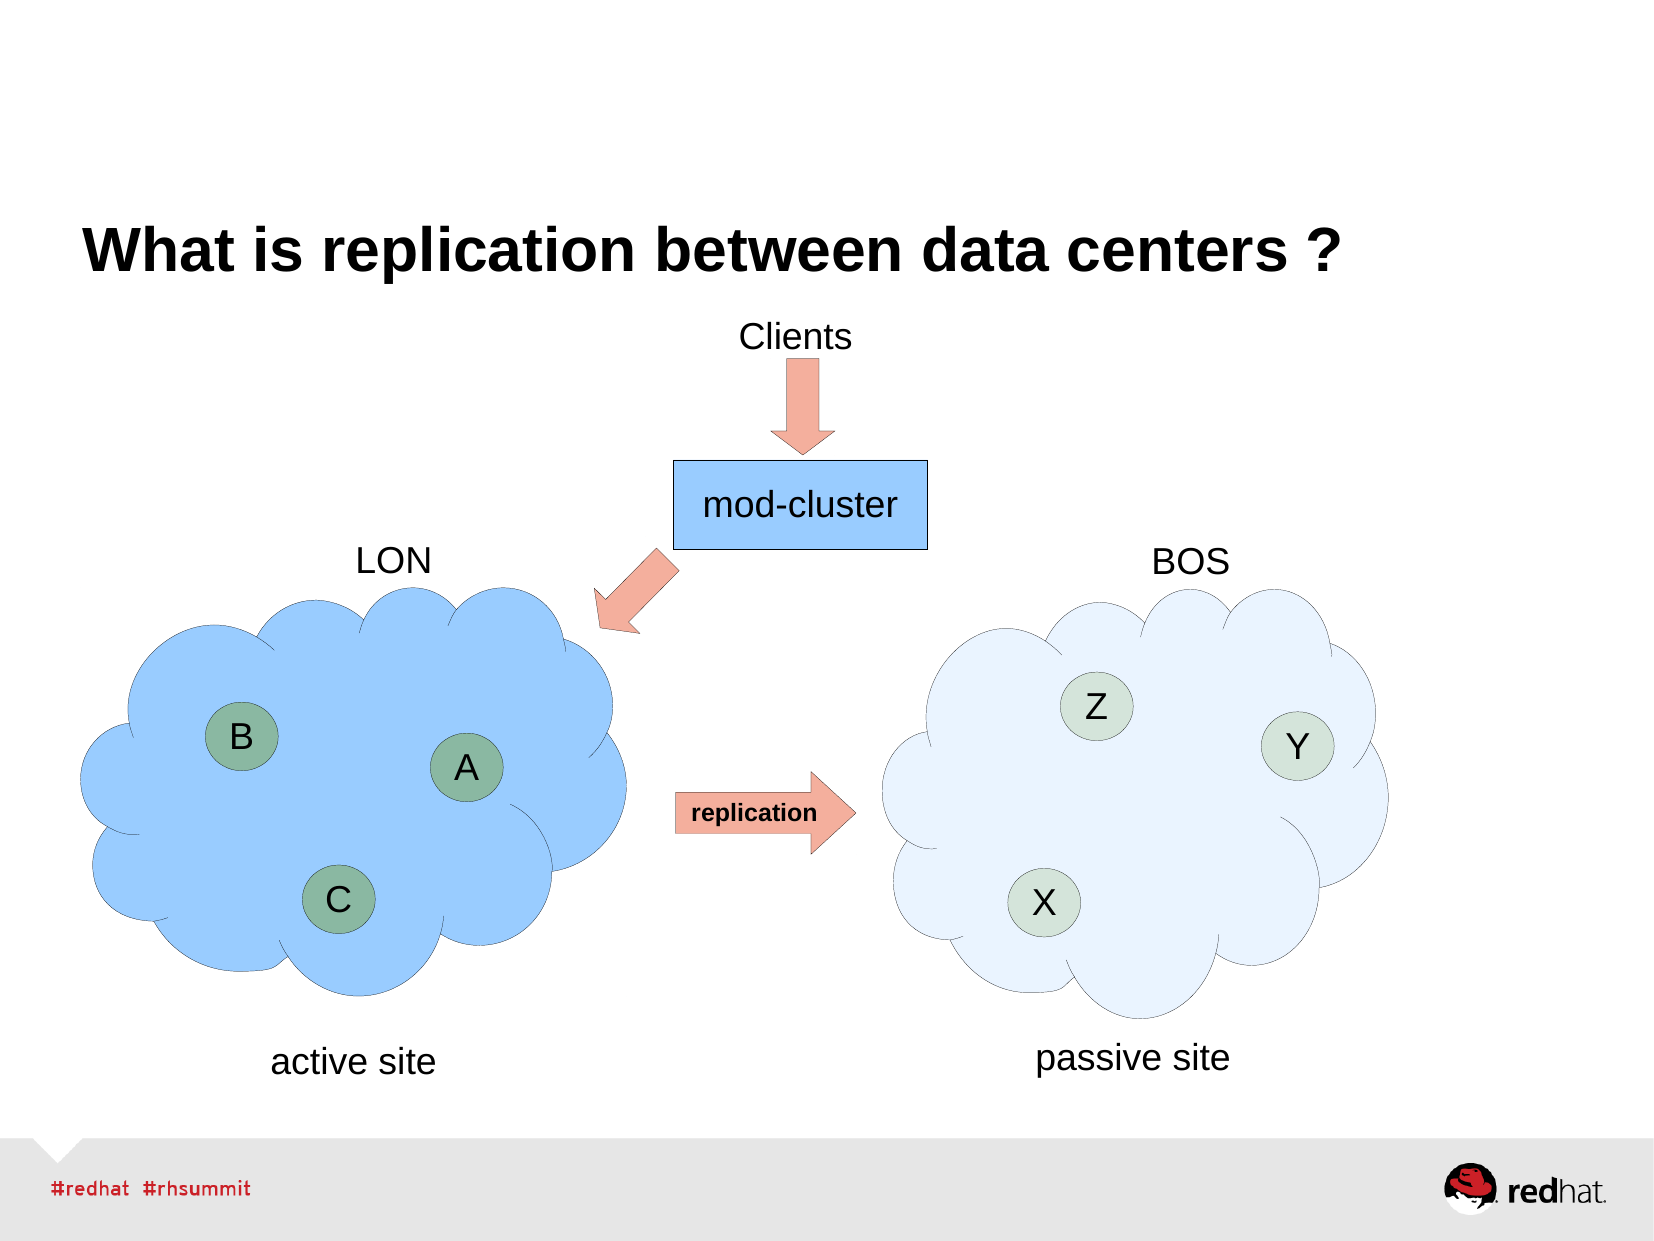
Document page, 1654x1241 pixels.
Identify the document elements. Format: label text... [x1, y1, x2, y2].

chart [0, 295, 1433, 1138]
picture [0, 0, 1654, 1241]
title What is replication between data centers ? [82, 155, 1571, 344]
